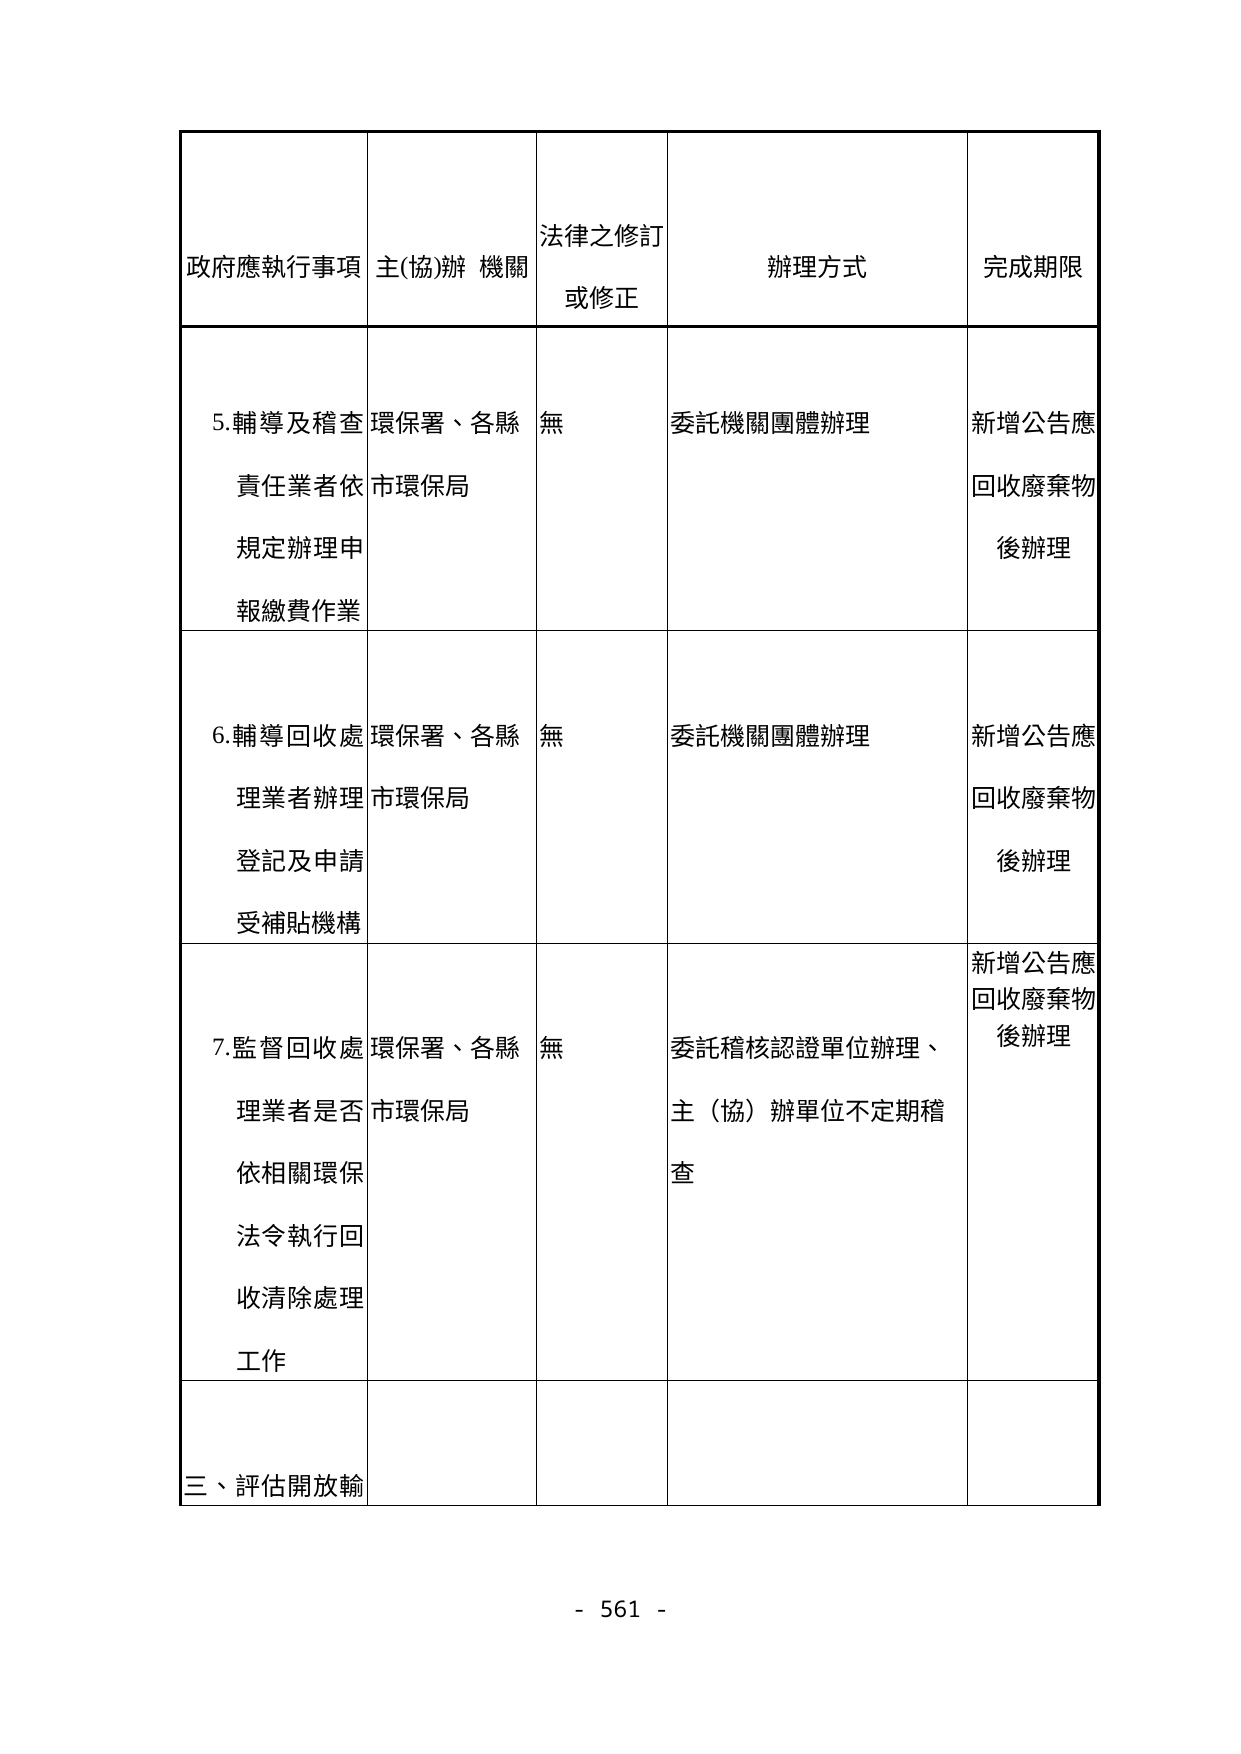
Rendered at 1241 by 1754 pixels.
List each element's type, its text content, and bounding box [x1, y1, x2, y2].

table_cell 環保署、各縣市環保局 [368, 631, 536, 942]
table_header 辦理方式 [668, 133, 967, 325]
table_cell 5.輔導及稽查責任業者依規定辦理申報繳費作業 [182, 328, 367, 630]
table_cell 新增公告應回收廢棄物後辦理 [968, 328, 1097, 630]
table_cell 委託稽核認證單位辦理、主（協）辦單位不定期稽查 [668, 944, 967, 1380]
table_cell [368, 1381, 536, 1505]
table_header 完成期限 [968, 133, 1097, 325]
table_cell 新增公告應回收廢棄物後辦理 [968, 944, 1097, 1380]
table_cell 無 [537, 328, 667, 630]
table_cell 委託機關團體辦理 [668, 631, 967, 942]
table_cell [668, 1381, 967, 1505]
table_cell 環保署、各縣市環保局 [368, 944, 536, 1380]
table_cell 6.輔導回收處理業者辦理登記及申請受補貼機構 [182, 631, 367, 942]
table_cell 委託機關團體辦理 [668, 328, 967, 630]
table_cell 無 [537, 631, 667, 942]
table_header 政府應執行事項 [182, 133, 367, 325]
table_cell 無 [537, 944, 667, 1380]
table_header 法律之修訂或修正 [537, 133, 667, 325]
table_cell [537, 1381, 667, 1505]
table_cell 7.監督回收處理業者是否依相關環保法令執行回收清除處理工作 [182, 944, 367, 1380]
table_cell 環保署、各縣市環保局 [368, 328, 536, 630]
table_cell 三、評估開放輸 [182, 1381, 367, 1505]
table_cell [968, 1381, 1097, 1505]
table_cell 新增公告應回收廢棄物後辦理 [968, 631, 1097, 942]
table_header 主(協)辦 機關 [368, 133, 536, 325]
